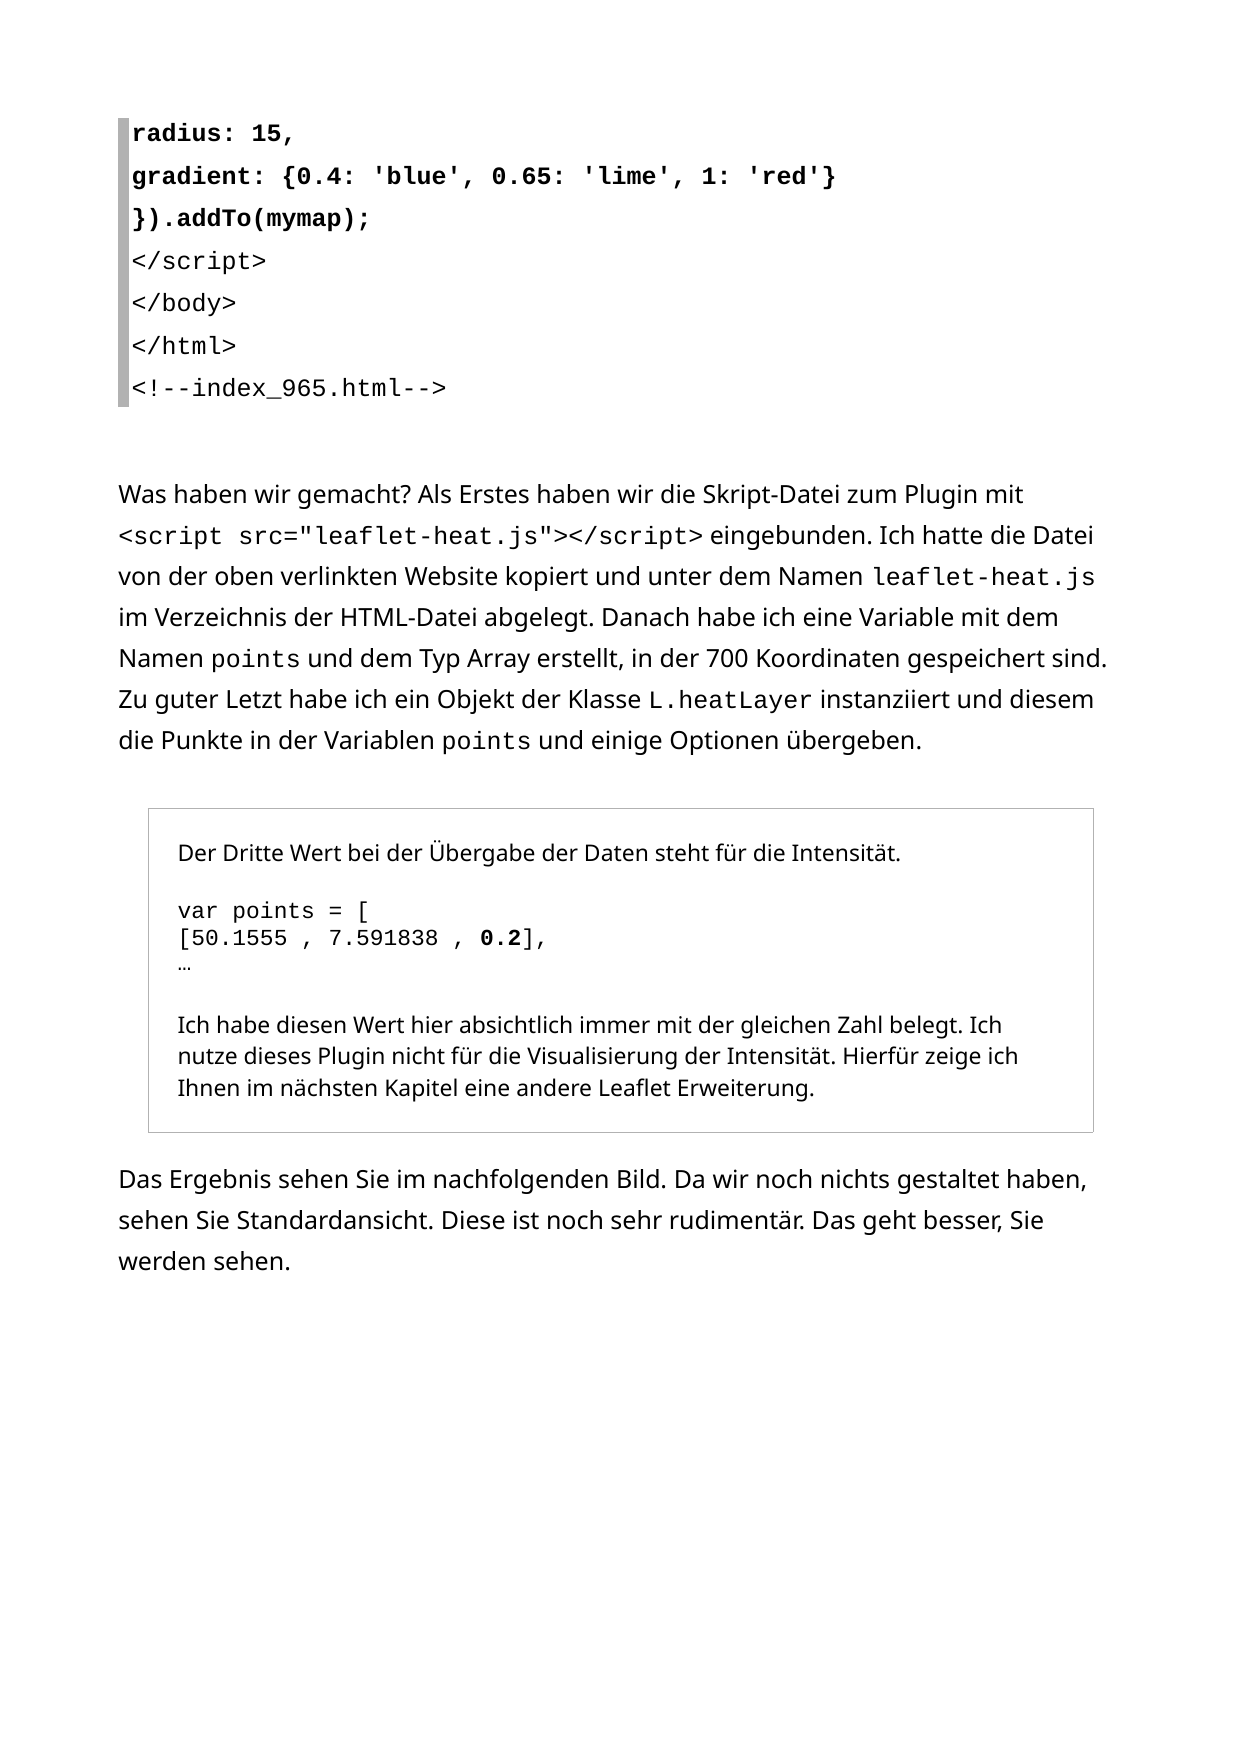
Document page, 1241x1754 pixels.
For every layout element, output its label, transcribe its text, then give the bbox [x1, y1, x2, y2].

text </html> [129, 331, 1122, 362]
text Der Dritte Wert bei der Übergabe der Daten steht für die Intensität. var points = [ [50.1555 , 7.591838 , 0.2], … Ich habe diesen Wert hier absichtlich immer mit der gleichen Zahl belegt. Ich nutze dieses Plugin nicht für die Visualisierung der Intensität. Hierfür zeige ich Ihnen im nächsten Kapitel eine andere Leaflet Erweiterung. [149, 809, 1093, 1132]
text </body> [129, 288, 1122, 319]
text gradient: {0.4: 'blue', 0.65: 'lime', 1: 'red'} [129, 161, 1122, 192]
text <!--index_965.html--> [129, 373, 1122, 407]
text </script> [129, 246, 1122, 277]
text Was haben wir gemacht? Als Erstes haben wir die Skript-Datei zum Plugin mit <script src="leaflet-heat.js"></script> eingebunden. Ich hatte die Datei von der oben verlinkten Website kopiert und unter dem Namen leaflet-heat.js im Verzeichnis der HTML-Datei abgelegt. Danach habe ich eine Variable mit dem Namen points und dem Typ Array erstellt, in der 700 Koordinaten gespeichert sind. Zu guter Letzt habe ich ein Objekt der Klasse L.heatLayer instanziiert und diesem die Punkte in der Variablen points und einige Optionen übergeben. [118, 477, 1122, 757]
text }).addTo(mymap); [129, 203, 1122, 234]
text radius: 15, [129, 118, 1122, 149]
text Das Ergebnis sehen Sie im nachfolgenden Bild. Da wir noch nichts gestaltet haben, sehen Sie Standardansicht. Diese ist noch sehr rudimentär. Das geht besser, Sie werden sehen. [118, 1162, 1122, 1277]
